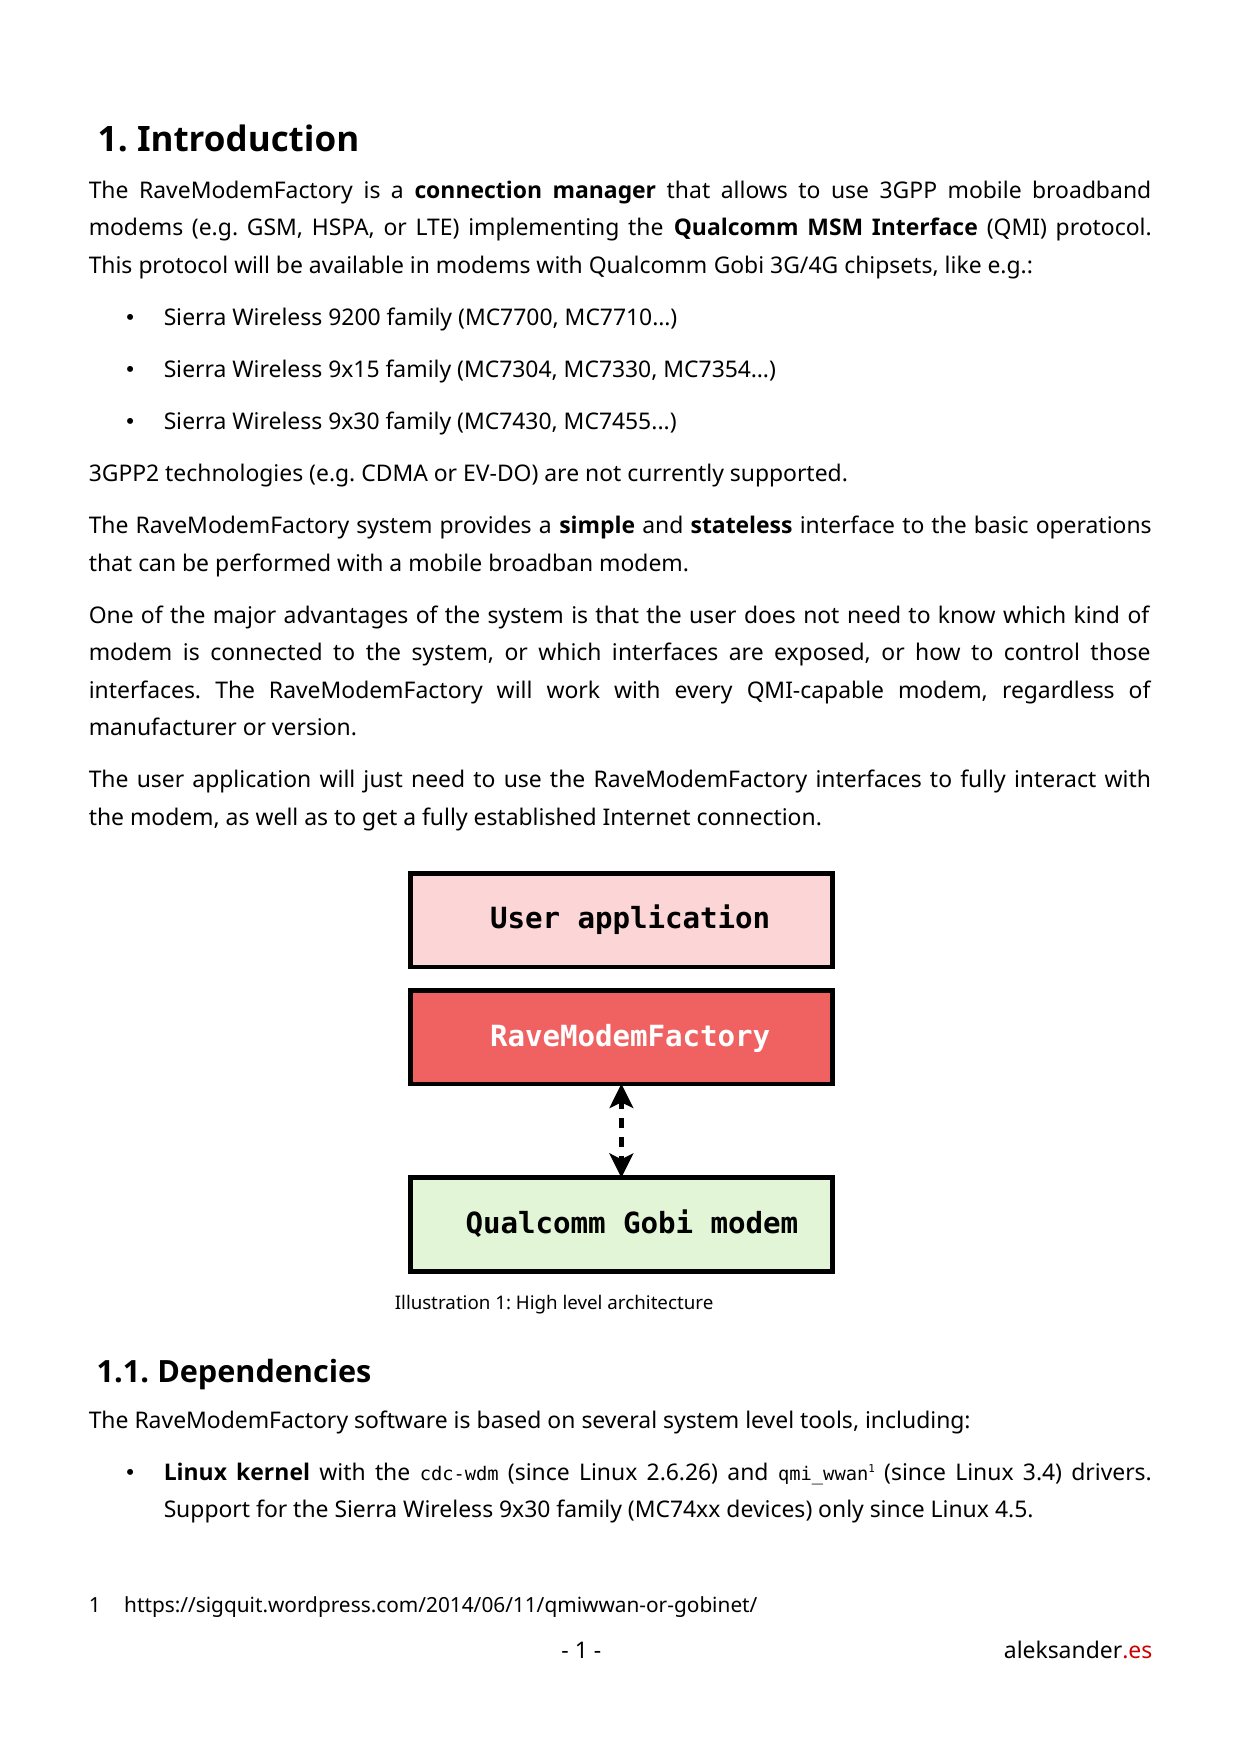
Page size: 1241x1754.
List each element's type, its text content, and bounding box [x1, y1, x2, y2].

text 3GPP2 technologies (e.g. CDMA or EV-DO) are not currently supported. [88, 457, 1152, 488]
list Illustration 1: High level architecture [394, 880, 846, 1315]
text The RaveModemFactory is a connection manager that allows to use 3GPP mobile broadband modems (e.g. GSM, HSPA, or LTE) implementing the Qualcomm MSM Interface (QMI) protocol. This protocol will be available in modems with Qualcomm Gobi 3G/4G chipsets, like e.g.: [88, 174, 1152, 280]
text The RaveModemFactory system provides a simple and stateless interface to the basic operations that can be performed with a mobile broadban modem. [88, 509, 1152, 578]
text The RaveModemFactory software is based on several system level tools, including: [88, 1404, 1152, 1435]
list Sierra Wireless 9x15 family (MC7304, MC7330, MC7354…) [126, 353, 1152, 384]
text One of the major advantages of the system is that the user does not need to know which kind of modem is connected to the system, or which interfaces are exposed, or how to control those interfaces. The RaveModemFactory will work with every QMI-capable modem, regardless of manufacturer or version. [88, 599, 1152, 742]
list https://sigquit.wordpress.com/2014/06/11/qmiwwan-or-gobinet/ [88, 1590, 1152, 1619]
list Sierra Wireless 9200 family (MC7700, MC7710…) [126, 301, 1152, 332]
list Linux kernel with the cdc-wdm (since Linux 2.6.26) and qmi_wwan (since Linux 3.4) drivers. Support for the Sierra Wireless 9x30 family (MC74xx devices) only since Linux 4.5. [126, 1456, 1152, 1525]
text The user application will just need to use the RaveModemFactory interfaces to fully interact with the modem, as well as to get a fully established Internet connection. [88, 763, 1152, 832]
subtitle Introduction [88, 113, 1152, 161]
list Sierra Wireless 9x30 family (MC7430, MC7455...) [126, 405, 1152, 436]
subtitle Dependencies [88, 868, 1152, 1391]
